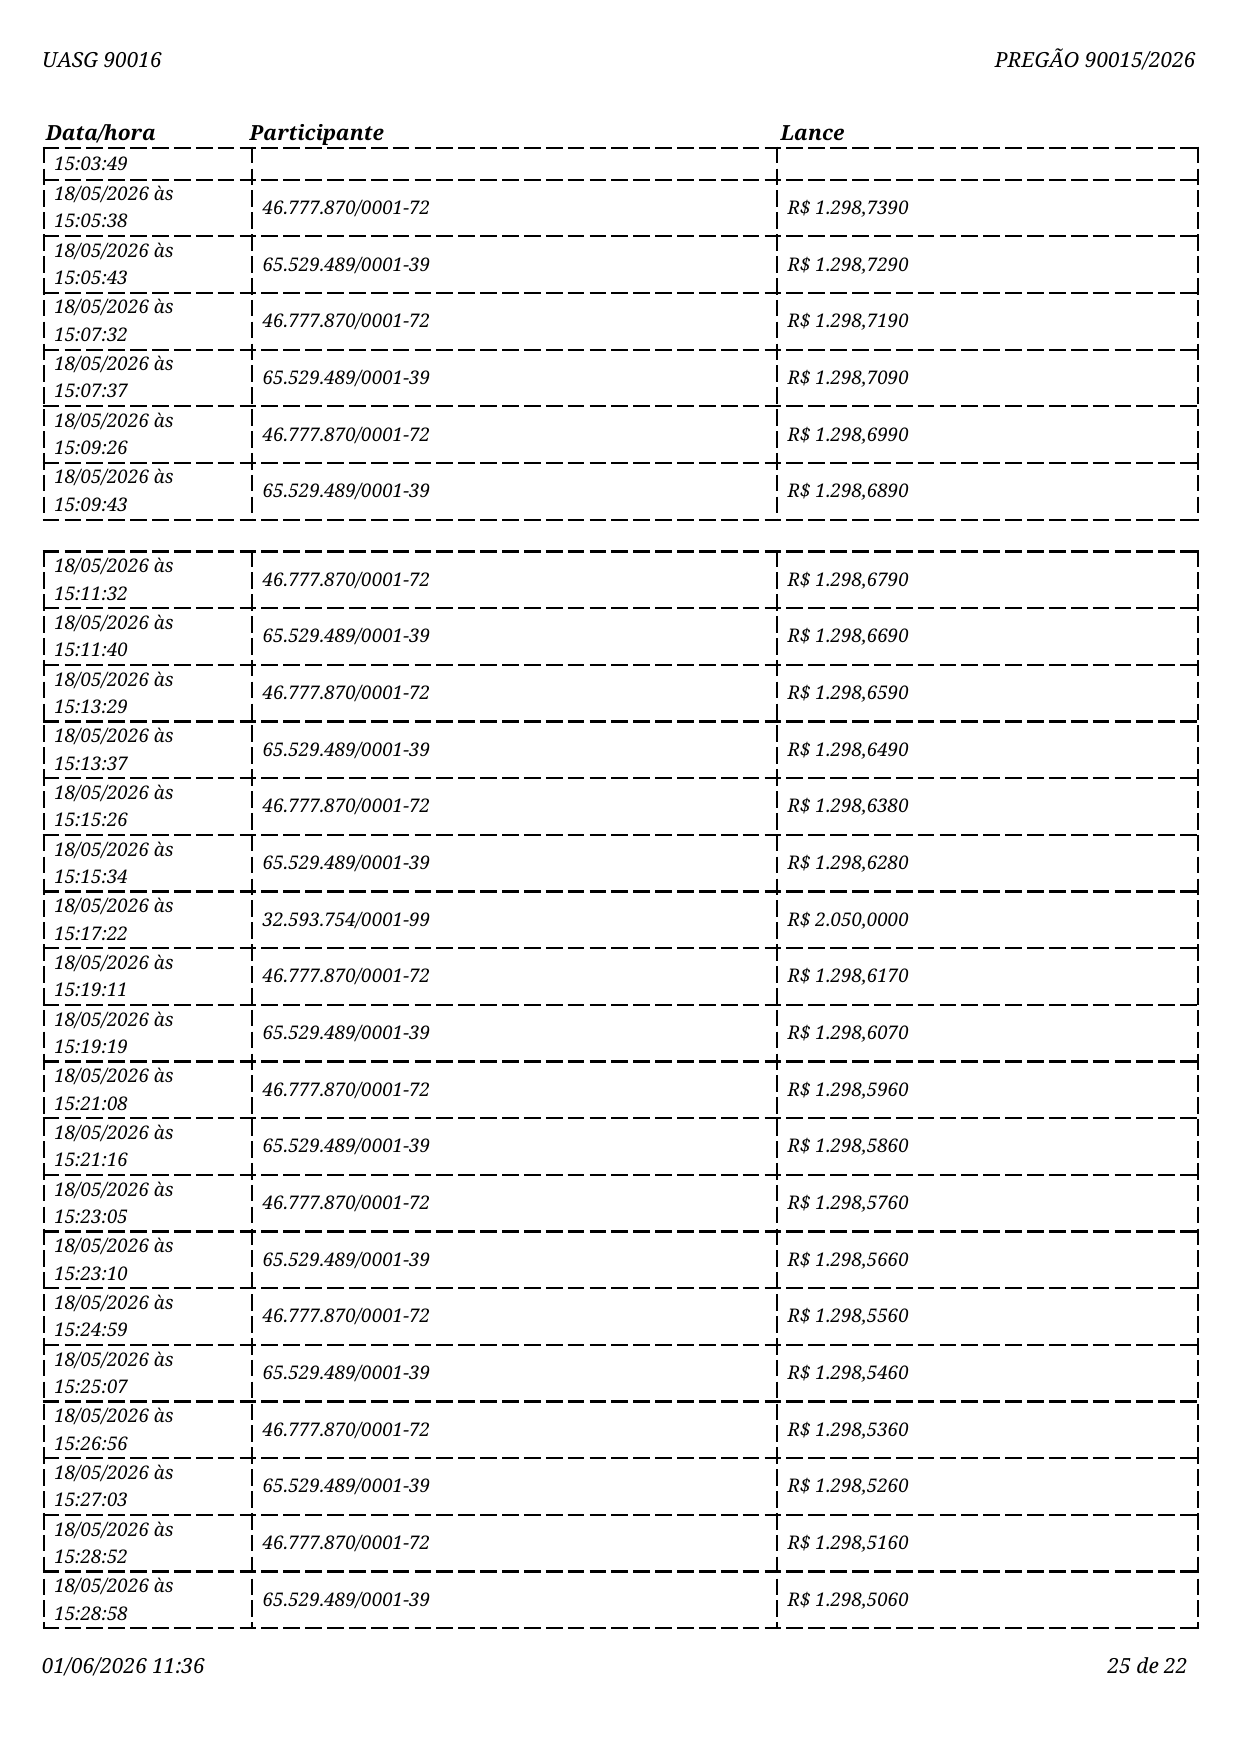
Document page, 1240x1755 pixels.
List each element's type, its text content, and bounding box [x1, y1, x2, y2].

table_cell R$ 1.298,5460 [777, 1344, 1198, 1400]
table_cell 65.529.489/0001-39 [252, 1570, 777, 1627]
table_cell 46.777.870/0001-72 [252, 1287, 777, 1344]
table_cell 65.529.489/0001-39 [252, 720, 777, 777]
table_cell 65.529.489/0001-39 [252, 1117, 777, 1174]
table_cell 18/05/2026 às 15:25:07 [44, 1344, 252, 1400]
table_cell 46.777.870/0001-72 [252, 664, 777, 720]
table_cell 18/05/2026 às 15:19:11 [44, 947, 252, 1004]
table_cell 18/05/2026 às 15:28:58 [44, 1570, 252, 1627]
table_cell 18/05/2026 às 15:09:43 [44, 462, 252, 518]
table_cell 65.529.489/0001-39 [252, 607, 777, 664]
table_cell 18/05/2026 às 15:26:56 [44, 1400, 252, 1457]
table_cell 46.777.870/0001-72 [252, 292, 777, 348]
table_cell R$ 1.298,6380 [777, 777, 1198, 834]
table_cell 18/05/2026 às 15:21:08 [44, 1060, 252, 1117]
table_cell 18/05/2026 às 15:19:19 [44, 1004, 252, 1060]
table_cell 65.529.489/0001-39 [252, 1457, 777, 1514]
table_cell 65.529.489/0001-39 [252, 349, 777, 405]
table_cell 46.777.870/0001-72 [252, 947, 777, 1004]
table_cell [777, 147, 1198, 178]
table_cell 18/05/2026 às 15:05:38 [44, 179, 252, 235]
table_cell 65.529.489/0001-39 [252, 235, 777, 292]
table_cell 46.777.870/0001-72 [252, 1060, 777, 1117]
table_cell R$ 1.298,5660 [777, 1230, 1198, 1287]
table_cell 65.529.489/0001-39 [252, 462, 777, 518]
table_cell 18/05/2026 às 15:24:59 [44, 1287, 252, 1344]
table_cell 46.777.870/0001-72 [252, 179, 777, 235]
table_cell 65.529.489/0001-39 [252, 834, 777, 890]
table_cell R$ 1.298,6990 [777, 405, 1198, 462]
table_cell R$ 1.298,7290 [777, 235, 1198, 292]
table_cell 18/05/2026 às 15:15:26 [44, 777, 252, 834]
table_cell R$ 1.298,5260 [777, 1457, 1198, 1514]
table_cell 46.777.870/0001-72 [252, 405, 777, 462]
table_cell R$ 1.298,5160 [777, 1514, 1198, 1570]
table_cell 18/05/2026 às 15:17:22 [44, 890, 252, 947]
table_cell R$ 1.298,6070 [777, 1004, 1198, 1060]
table_cell 15:03:49 [44, 147, 252, 178]
table_cell 18/05/2026 às 15:11:40 [44, 607, 252, 664]
table_cell R$ 1.298,6490 [777, 720, 1198, 777]
table_cell 32.593.754/0001-99 [252, 890, 777, 947]
table_cell 18/05/2026 às 15:05:43 [44, 235, 252, 292]
table_cell 46.777.870/0001-72 [252, 1514, 777, 1570]
table_cell R$ 1.298,5360 [777, 1400, 1198, 1457]
table_cell 46.777.870/0001-72 [252, 777, 777, 834]
table_cell R$ 1.298,6170 [777, 947, 1198, 1004]
table_cell 65.529.489/0001-39 [252, 1344, 777, 1400]
table_cell R$ 1.298,7390 [777, 179, 1198, 235]
table_cell R$ 1.298,6890 [777, 462, 1198, 518]
table_cell R$ 1.298,5960 [777, 1060, 1198, 1117]
table_cell 18/05/2026 às 15:28:52 [44, 1514, 252, 1570]
table_cell 18/05/2026 às 15:07:37 [44, 349, 252, 405]
table_cell 18/05/2026 às 15:23:05 [44, 1174, 252, 1230]
table_cell 18/05/2026 às 15:13:37 [44, 720, 252, 777]
table_cell R$ 1.298,5060 [777, 1570, 1198, 1627]
table_cell 18/05/2026 às 15:23:10 [44, 1230, 252, 1287]
table_cell 65.529.489/0001-39 [252, 1004, 777, 1060]
table_header 18/05/2026 às 15:11:32 [44, 550, 252, 607]
table_cell 46.777.870/0001-72 [252, 1400, 777, 1457]
table_header R$ 1.298,6790 [777, 550, 1198, 607]
table_cell 65.529.489/0001-39 [252, 1230, 777, 1287]
table_cell 18/05/2026 às 15:09:26 [44, 405, 252, 462]
table_cell 18/05/2026 às 15:15:34 [44, 834, 252, 890]
table_cell 18/05/2026 às 15:27:03 [44, 1457, 252, 1514]
table_cell [252, 147, 777, 178]
table_cell R$ 1.298,6690 [777, 607, 1198, 664]
table_cell 46.777.870/0001-72 [252, 1174, 777, 1230]
table_header 46.777.870/0001-72 [252, 550, 777, 607]
table_cell R$ 1.298,5860 [777, 1117, 1198, 1174]
table_cell R$ 1.298,5560 [777, 1287, 1198, 1344]
table_cell 18/05/2026 às 15:21:16 [44, 1117, 252, 1174]
table_cell R$ 1.298,5760 [777, 1174, 1198, 1230]
table_cell 18/05/2026 às 15:07:32 [44, 292, 252, 348]
table_cell R$ 1.298,7090 [777, 349, 1198, 405]
table_cell R$ 1.298,6590 [777, 664, 1198, 720]
table_cell 18/05/2026 às 15:13:29 [44, 664, 252, 720]
table_cell R$ 1.298,7190 [777, 292, 1198, 348]
table_cell R$ 2.050,0000 [777, 890, 1198, 947]
table_cell R$ 1.298,6280 [777, 834, 1198, 890]
